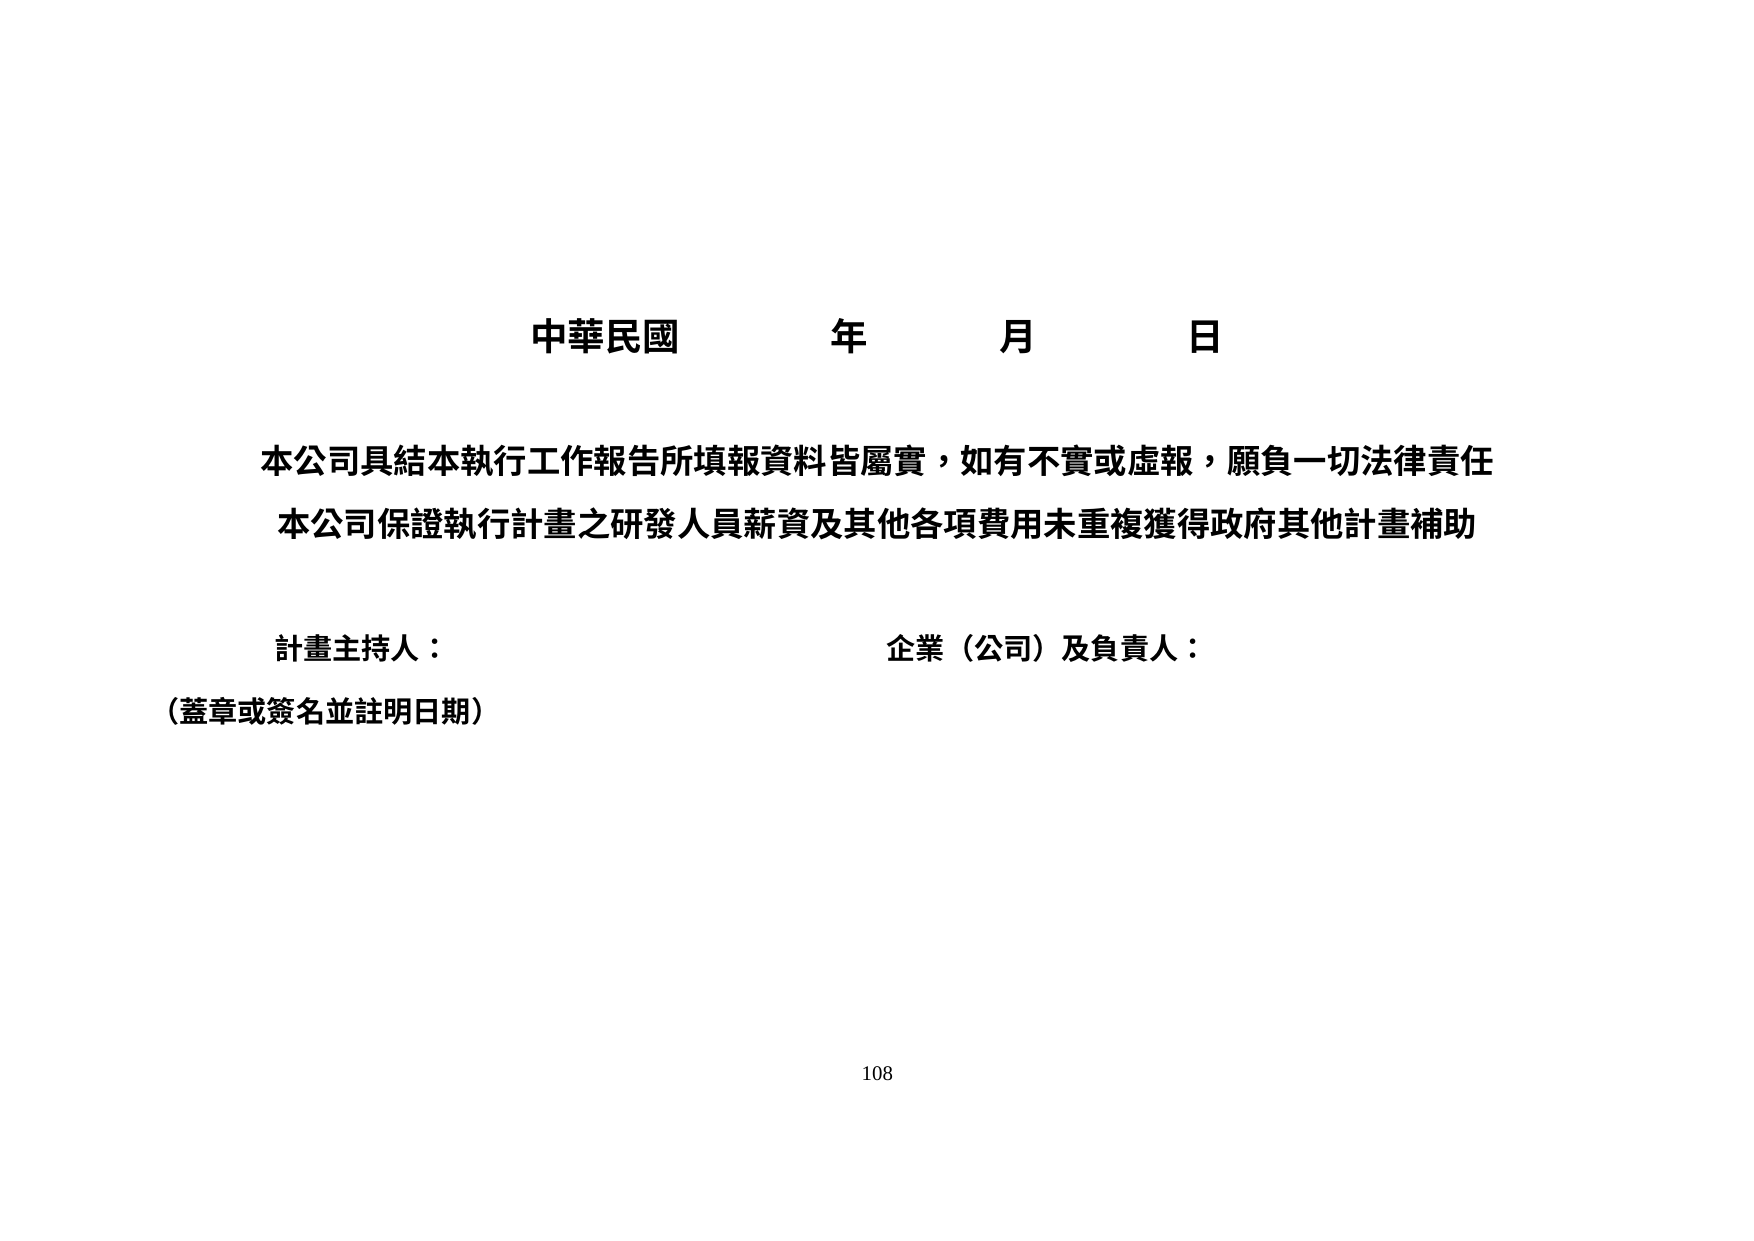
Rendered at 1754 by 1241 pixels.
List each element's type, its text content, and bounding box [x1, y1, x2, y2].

text （蓋章或簽名並註明日期） [150, 668, 1604, 730]
text 本公司具結本執行工作報告所填報資料皆屬實，如有不實或虛報，願負一切法律責任 [150, 418, 1604, 480]
text 本公司保證執行計畫之研發人員薪資及其他各項費用未重複獲得政府其他計畫補助 [150, 480, 1604, 543]
text 中華民國 年 月 日 [150, 293, 1604, 355]
text 計畫主持人： 企業（公司）及負責人： [150, 605, 1604, 668]
